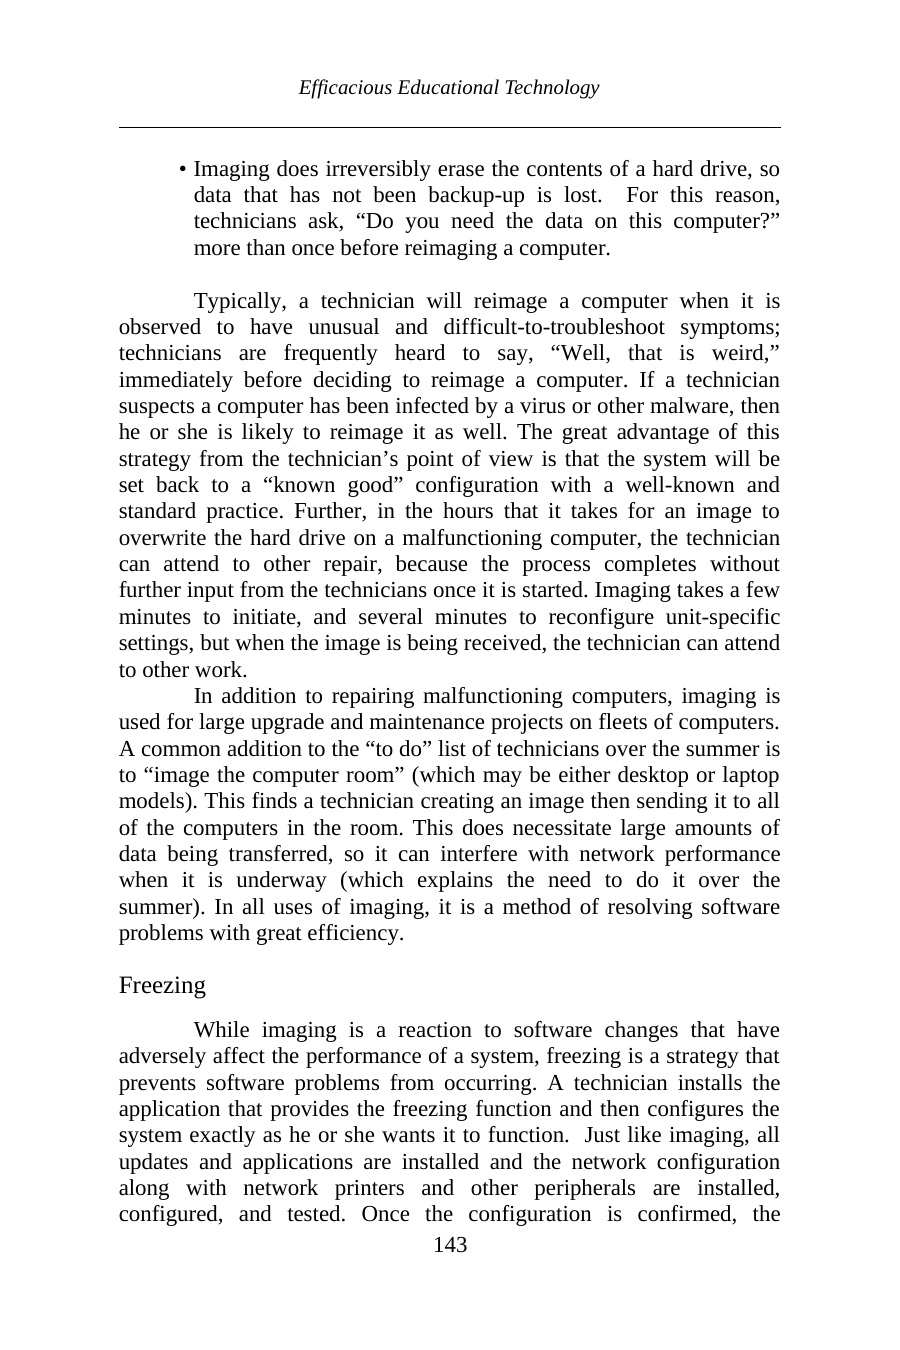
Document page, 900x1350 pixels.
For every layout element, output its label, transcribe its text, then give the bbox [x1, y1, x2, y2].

text • Imaging does irreversibly erase the contents of a hard drive, so data that has not been backup-up is lost. For this reason, technicians ask, “Do you need the data on this computer?” more than once before reimaging a computer. [178, 155, 781, 260]
text Typically, a technician will reimage a computer when it is observed to have unusual and difficult-to-troubleshoot symptoms; technicians are frequently heard to say, “Well, that is weird,” immediately before deciding to reimage a computer. If a technician suspects a computer has been infected by a virus or other malware, then he or she is likely to reimage it as well. The great advantage of this strategy from the technician’s point of view is that the system will be set back to a “known good” configuration with a well-known and standard practice. Further, in the hours that it takes for an image to overwrite the hard drive on a malfunctioning computer, the technician can attend to other repair, because the process completes without further input from the technicians once it is started. Imaging takes a few minutes to initiate, and several minutes to reconfigure unit-specific settings, but when the image is being received, the technician can attend to other work. [118, 287, 781, 682]
subtitle Freezing [118, 971, 781, 999]
text While imaging is a reaction to software changes that have adversely affect the performance of a system, freezing is a strategy that prevents software problems from occurring. A technician installs the application that provides the freezing function and then configures the system exactly as he or she wants it to function. Just like imaging, all updates and applications are installed and the network configuration along with network printers and other peripherals are installed, configured, and tested. Once the configuration is confirmed, the [118, 1016, 781, 1227]
text In addition to repairing malfunctioning computers, imaging is used for large upgrade and maintenance projects on fleets of computers. A common addition to the “to do” list of technicians over the summer is to “image the computer room” (which may be either desktop or laptop models). This finds a technician creating an image then sending it to all of the computers in the room. This does necessitate large amounts of data being transferred, so it can interfere with network performance when it is underway (which explains the need to do it over the summer). In all uses of imaging, it is a method of resolving software problems with great efficiency. [118, 682, 781, 946]
